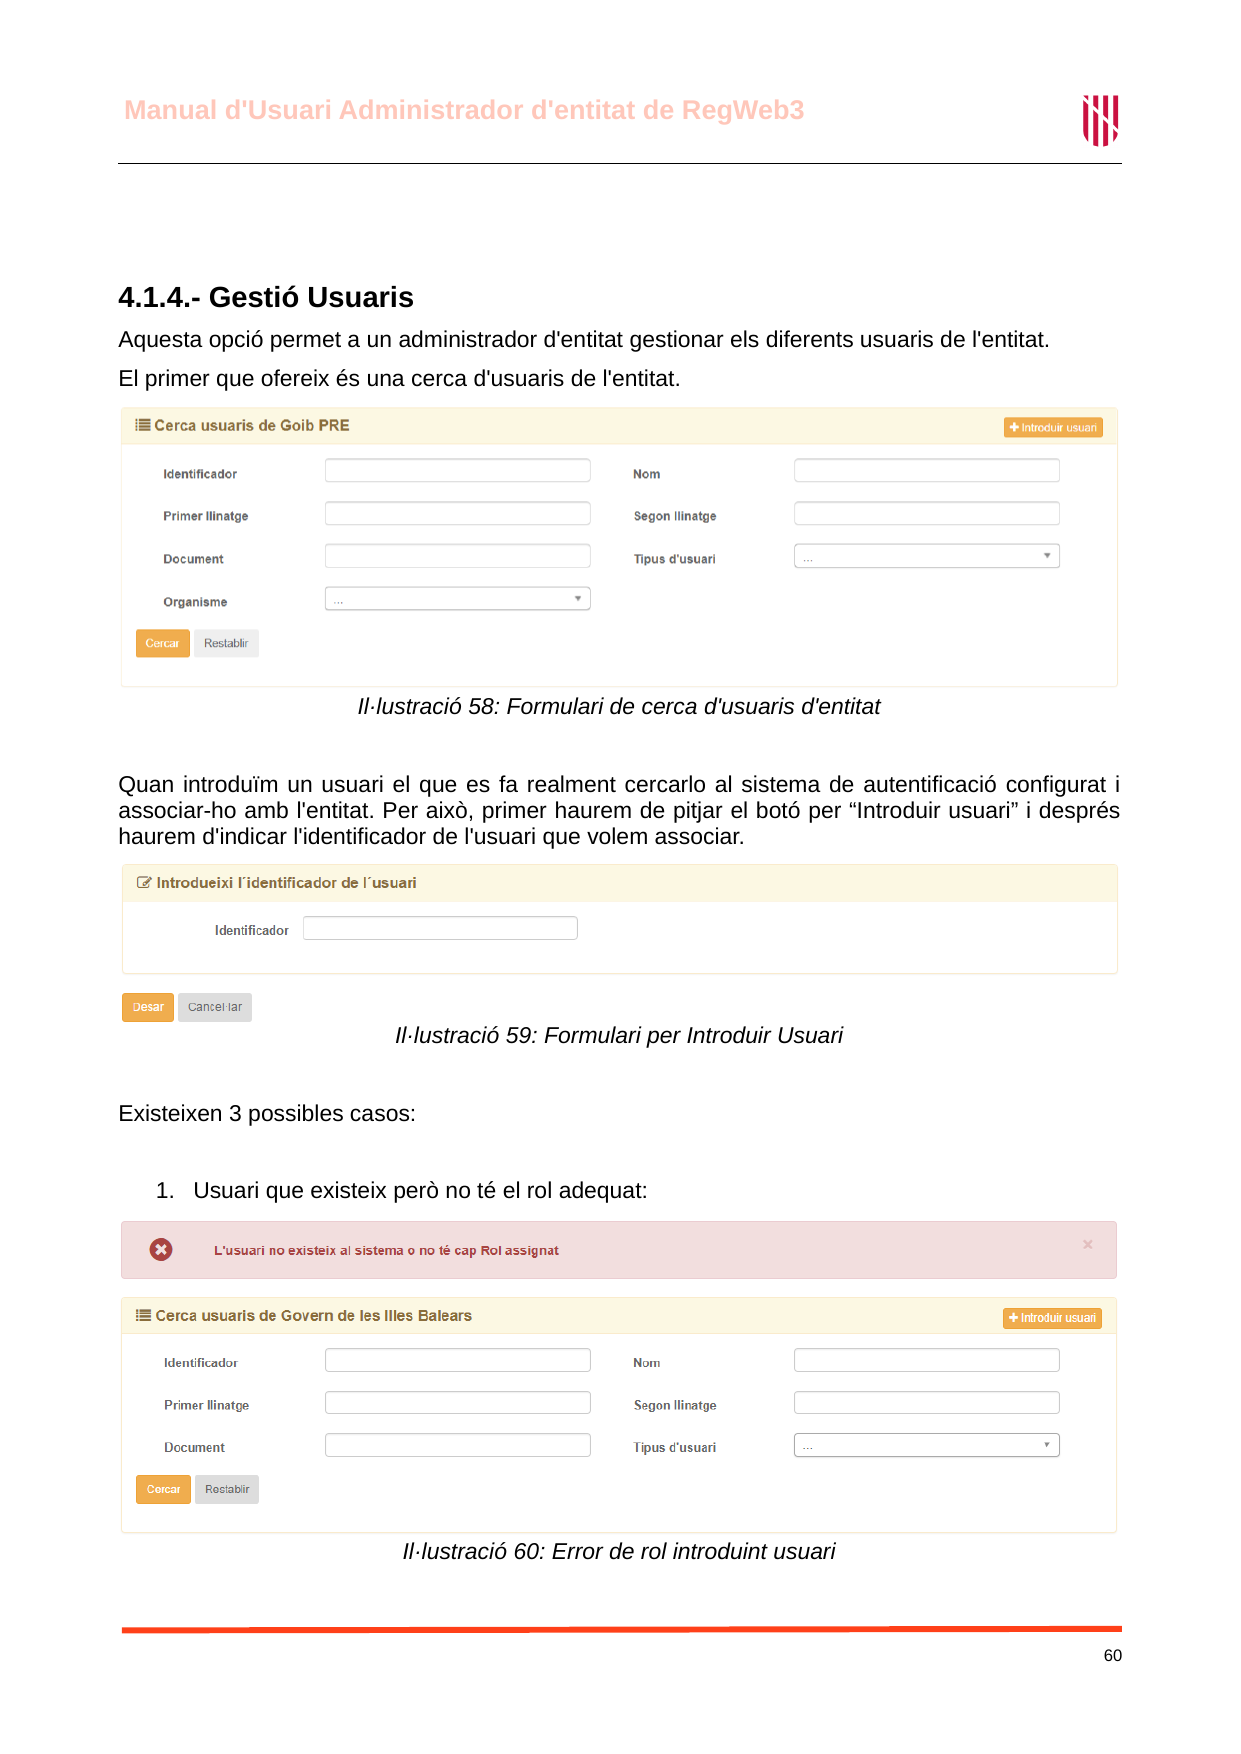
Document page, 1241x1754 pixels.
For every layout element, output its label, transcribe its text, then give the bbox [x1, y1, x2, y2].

text Aquesta opció permet a un administrador d'entitat gestionar els diferents usuaris de l'entitat. [118, 326, 1122, 352]
picture [118, 403, 1123, 693]
picture [118, 1216, 1123, 1539]
text Il·lustració 58: Formulari de cerca d'usuaris d'entitat [118, 693, 1122, 719]
text Il·lustració 59: Formulari per Introduir Usuari [118, 862, 1122, 1048]
subtitle Gestió Usuaris [118, 279, 1122, 313]
text Existeixen 3 possibles casos: [118, 1100, 1122, 1126]
list Usuari que existeix però no té el rol adequat: [156, 1177, 1122, 1204]
picture [1080, 93, 1121, 148]
text Il·lustració 60: Error de rol introduint usuari [118, 1539, 1122, 1564]
text Quan introduïm un usuari el que es fa realment cercarlo al sistema de autentificació configurat i associar-ho amb l'entitat. Per això, primer haurem de pitjar el botó per “Introduir usuari” i després haurem d'indicar l'identificador de l'usuari que volem associar. [118, 771, 1122, 849]
text El primer que ofereix és una cerca d'usuaris de l'entitat. [118, 364, 1122, 391]
